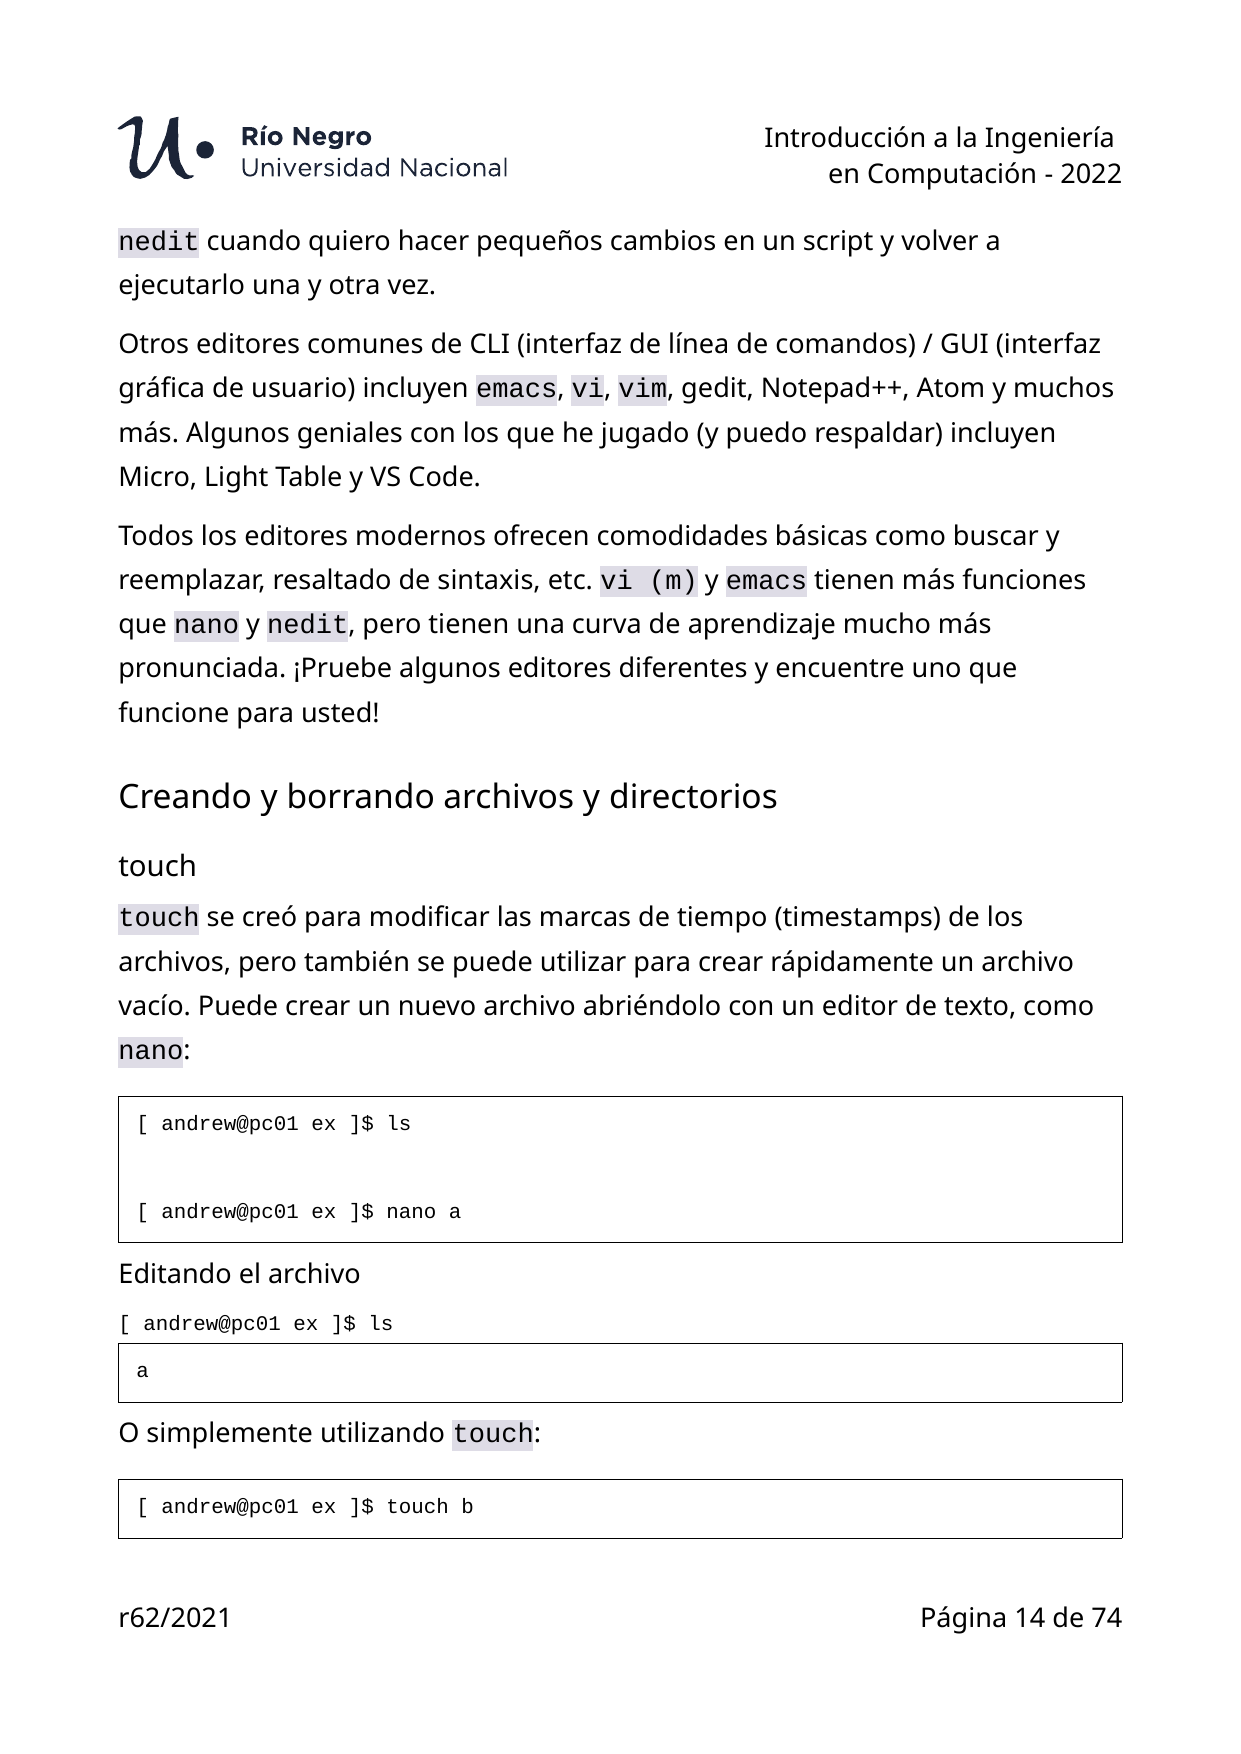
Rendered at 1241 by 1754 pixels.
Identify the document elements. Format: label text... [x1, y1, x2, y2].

text Otros editores comunes de CLI (interfaz de línea de comandos) / GUI (interfaz gráfica de usuario) incluyen emacs, vi, vim, gedit, Notepad++, Atom y muchos más. Algunos geniales con los que he jugado (y puedo respaldar) incluyen Micro, Light Table y VS Code. [118, 324, 1122, 494]
text [ andrew@pc01 ex ]$ nano a [119, 1183, 1122, 1242]
text Todos los editores modernos ofrecen comodidades básicas como buscar y reemplazar, resaltado de sintaxis, etc. vi (m) y emacs tienen más funciones que nano y nedit, pero tienen una curva de aprendizaje mucho más pronunciada. ¡Pruebe algunos editores diferentes y encuentre uno que funcione para usted! [118, 516, 1122, 730]
text O simplemente utilizando touch: [118, 1413, 1122, 1451]
text [ andrew@pc01 ex ]$ ls [118, 1313, 1122, 1337]
subtitle Creando y borrando archivos y directorios [118, 773, 1122, 818]
subtitle touch [118, 845, 1122, 885]
text [ andrew@pc01 ex ]$ touch b [119, 1480, 1122, 1538]
text [ andrew@pc01 ex ]$ ls [119, 1097, 1122, 1137]
text touch se creó para modificar las marcas de tiempo (timestamps) de los archivos, pero también se puede utilizar para crear rápidamente un archivo vacío. Puede crear un nuevo archivo abriéndolo con un editor de texto, como nano: [118, 898, 1122, 1068]
text Editando el archivo [118, 1254, 1122, 1291]
text a [119, 1344, 1122, 1402]
text nedit cuando quiero hacer pequeños cambios en un script y volver a ejecutarlo una y otra vez. [118, 221, 1122, 303]
